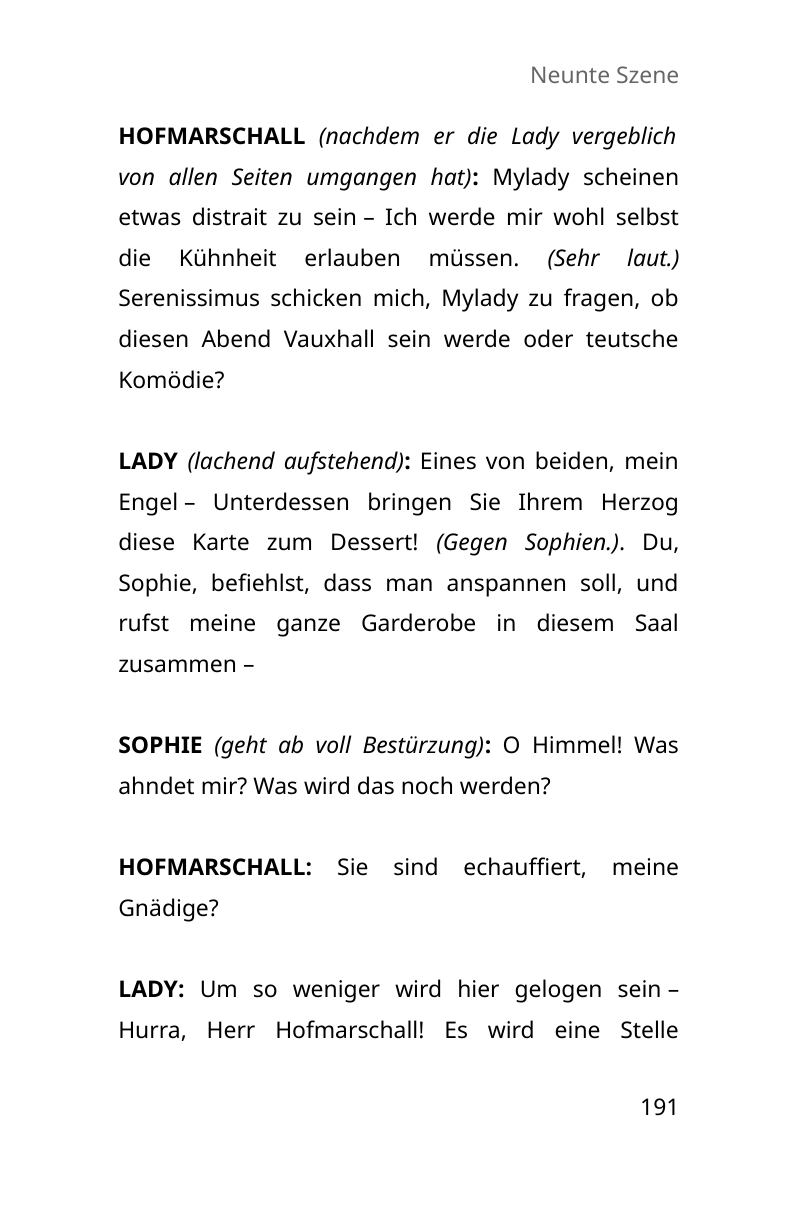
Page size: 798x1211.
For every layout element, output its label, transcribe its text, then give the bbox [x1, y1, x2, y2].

text LADY (lachend aufstehend): Eines von beiden, mein Engel – Unterdessen bringen Sie Ihrem Herzog diese Karte zum Dessert! (Gegen Sophien.). Du, Sophie, befiehlst, dass man anspannen soll, und rufst meine ganze Garderobe in diesem Saal zusammen – [118, 416, 679, 679]
text HOFMARSCHALL: Sie sind echauffiert, meine Gnädige? [118, 822, 679, 923]
text LADY: Um so weniger wird hier gelogen sein – Hurra, Herr Hofmarschall! Es wird eine Stelle [118, 944, 679, 1045]
text HOFMARSCHALL (nachdem er die Lady vergeblich von allen Seiten umgangen hat): Mylady scheinen etwas distrait zu sein – Ich werde mir wohl selbst die Kühnheit erlauben müssen. (Sehr laut.) Serenissimus schicken mich, Mylady zu fragen, ob diesen Abend Vauxhall sein werde oder teutsche Komödie? [118, 120, 679, 395]
text SOPHIE (geht ab voll Bestürzung): O Himmel! Was ahndet mir? Was wird das noch werden? [118, 700, 679, 801]
